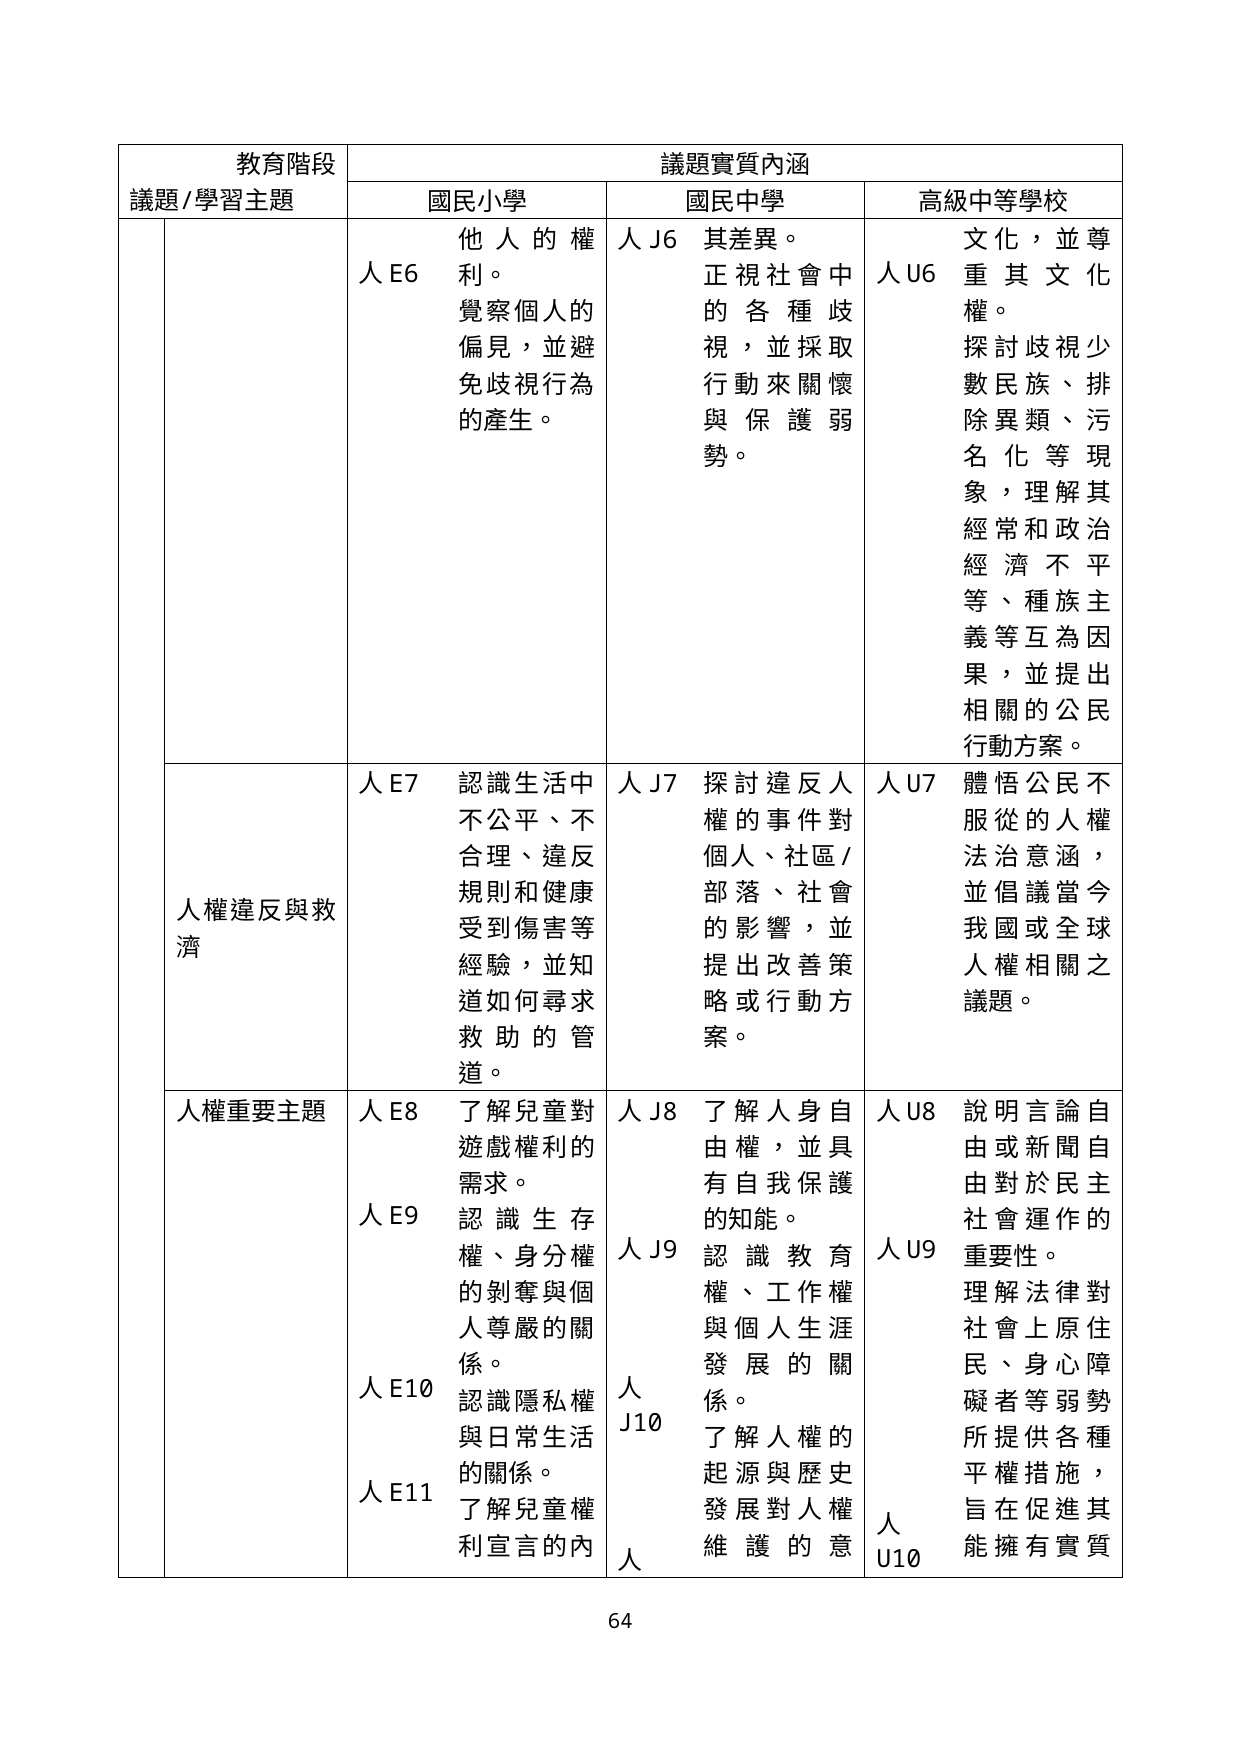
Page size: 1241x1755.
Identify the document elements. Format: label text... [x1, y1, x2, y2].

table_cell 人J8 人J9 人J10 人 [607, 1091, 692, 1577]
table_cell 人權重要主題 [165, 1091, 347, 1577]
table_cell 文化，並尊重其文化權。 探討歧視少數民族、排除異類、污名化等現象，理解其經常和政治經濟不平等、種族主義等互為因果，並提出相關的公民行動方案。 [952, 219, 1122, 763]
table_cell 說明言論自由或新聞自由對於民主社會運作的重要性。 理解法律對社會上原住民、身心障礙者等弱勢所提供各種平權措施，旨在促進其能擁有實質 [952, 1091, 1122, 1577]
table_cell 體悟公民不服從的人權法治意涵，並倡議當今我國或全球人權相關之議題。 [952, 764, 1122, 1090]
table_cell 人J7 [607, 764, 692, 1090]
table_header 議題實質內涵 [348, 145, 1122, 181]
table_cell 高級中等學校 [865, 182, 1122, 218]
table_cell 人E7 [348, 764, 447, 1090]
table_cell 人E6 [348, 219, 447, 763]
table_cell [119, 219, 164, 1577]
table_header 教育階段 議題/學習主題 [119, 145, 347, 218]
table_cell 其差異。 正視社會中的各種歧視，並採取行動來關懷與保護弱勢。 [693, 219, 864, 763]
table_cell 人U8 人U9 人U10 [865, 1091, 952, 1577]
table_cell 了解兒童對遊戲權利的需求。 認識生存權、身分權的剝奪與個人尊嚴的關係。 認識隱私權與日常生活的關係。 了解兒童權利宣言的內 [447, 1091, 606, 1577]
table_cell 他人的權利。 覺察個人的偏見，並避免歧視行為的產生。 [447, 219, 606, 763]
table_cell 人U7 [865, 764, 952, 1090]
table_cell 人U6 [865, 219, 952, 763]
table_cell 了解人身自由權，並具有自我保護的知能。 認識教育權、工作權與個人生涯發展的關係。 了解人權的起源與歷史發展對人權維護的意 [693, 1091, 864, 1577]
table_cell 認識生活中不公平、不合理、違反規則和健康受到傷害等經驗，並知道如何尋求救助的管道。 [447, 764, 606, 1090]
table_cell [165, 219, 347, 763]
table_cell 國民中學 [607, 182, 864, 218]
table_cell 人J6 [607, 219, 692, 763]
table_cell 人E8 人E9 人E10 人E11 [348, 1091, 447, 1577]
table_cell 國民小學 [348, 182, 606, 218]
table_cell 人權違反與救濟 [165, 764, 347, 1090]
table_cell 探討違反人權的事件對個人、社區/部落、社會的影響，並提出改善策略或行動方案。 [693, 764, 864, 1090]
